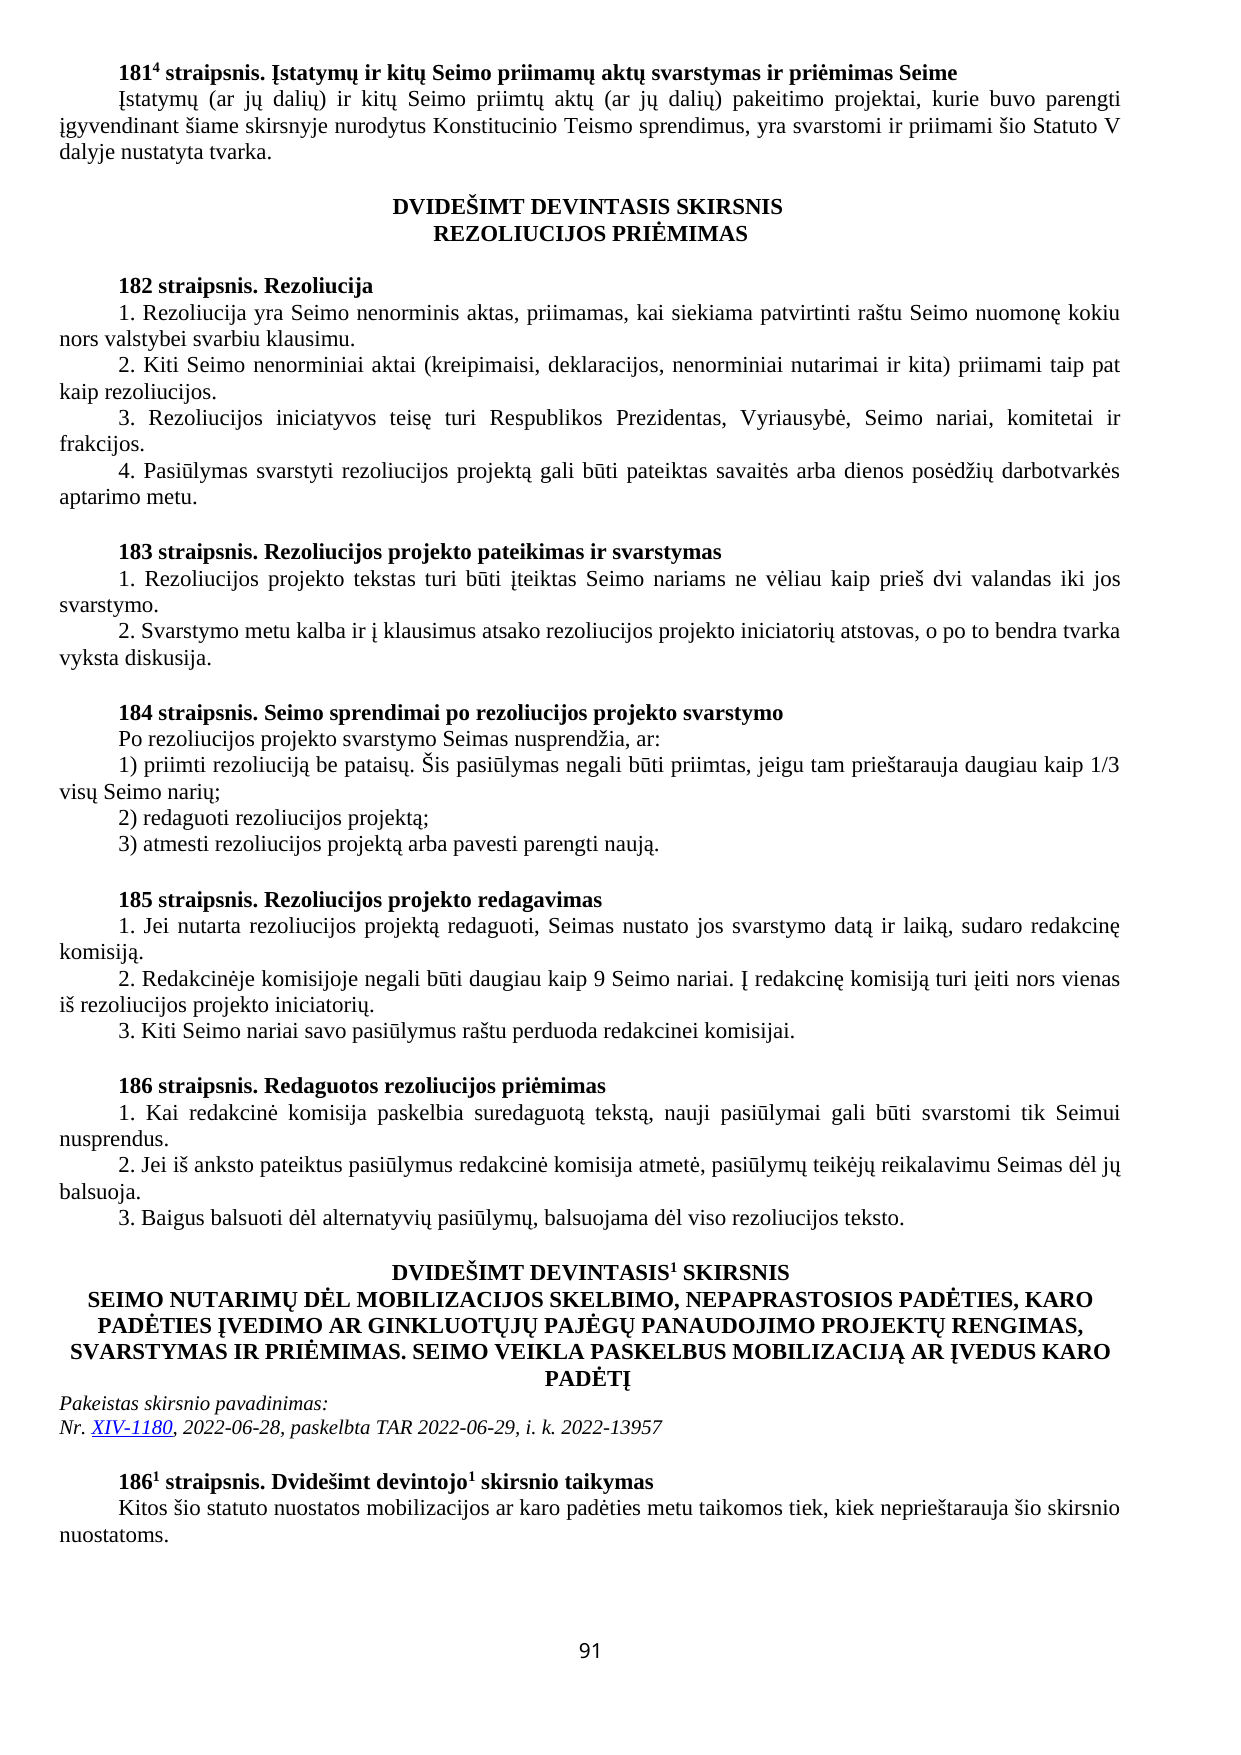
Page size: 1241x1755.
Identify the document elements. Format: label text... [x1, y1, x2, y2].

text Kitos šio statuto nuostatos mobilizacijos ar karo padėties metu taikomos tiek, kiek neprieštarauja šio skirsnio nuostatoms. [59, 1494, 1122, 1547]
text DVIDEŠIMT DEVINTASIS SKIRSNIS [59, 193, 1122, 219]
text 1861 straipsnis. Dvidešimt devintojo1 skirsnio taikymas [59, 1468, 1122, 1494]
text Nr. XIV-1180, 2022-06-28, paskelbta TAR 2022-06-29, i. k. 2022-13957 [59, 1415, 1122, 1439]
text Po rezoliucijos projekto svarstymo Seimas nusprendžia, ar: [59, 725, 1122, 751]
text Įstatymų (ar jų dalių) ir kitų Seimo priimtų aktų (ar jų dalių) pakeitimo projektai, kurie buvo parengti įgyvendinant šiame skirsnyje nurodytus Konstitucinio Teismo sprendimus, yra svarstomi ir priimami šio Statuto V dalyje nustatyta tvarka. [59, 85, 1122, 164]
text 2. Svarstymo metu kalba ir į klausimus atsako rezoliucijos projekto iniciatorių atstovas, o po to bendra tvarka vyksta diskusija. [59, 617, 1122, 670]
text REZOLIUCIJOS PRIĖMIMAS [59, 219, 1122, 246]
text 2. Jei iš anksto pateiktus pasiūlymus redakcinė komisija atmetė, pasiūlymų teikėjų reikalavimu Seimas dėl jų balsuoja. [59, 1152, 1122, 1204]
text 3. Rezoliucijos iniciatyvos teisę turi Respublikos Prezidentas, Vyriausybė, Seimo nariai, komitetai ir frakcijos. [59, 404, 1122, 457]
text 182 straipsnis. Rezoliucija [59, 272, 1122, 299]
text 1. Kai redakcinė komisija paskelbia suredaguotą tekstą, nauji pasiūlymai gali būti svarstomi tik Seimui nusprendus. [59, 1099, 1122, 1152]
text DVIDEŠIMT DEVINTASIS1 SKIRSNIS [59, 1259, 1122, 1286]
text 1) priimti rezoliuciją be pataisų. Šis pasiūlymas negali būti priimtas, jeigu tam prieštarauja daugiau kaip 1/3 visų Seimo narių; [59, 751, 1122, 804]
text 2) redaguoti rezoliucijos projektą; [59, 804, 1122, 831]
text 1. Rezoliucijos projekto tekstas turi būti įteiktas Seimo nariams ne vėliau kaip prieš dvi valandas iki jos svarstymo. [59, 564, 1122, 617]
text 183 straipsnis. Rezoliucijos projekto pateikimas ir svarstymas [59, 538, 1122, 564]
text 186 straipsnis. Redaguotos rezoliucijos priėmimas [59, 1072, 1122, 1099]
text 2. Redakcinėje komisijoje negali būti daugiau kaip 9 Seimo nariai. Į redakcinę komisiją turi įeiti nors vienas iš rezoliucijos projekto iniciatorių. [59, 965, 1122, 1017]
text 3) atmesti rezoliucijos projektą arba pavesti parengti naują. [59, 831, 1122, 857]
text 1814 straipsnis. Įstatymų ir kitų Seimo priimamų aktų svarstymas ir priėmimas Seime [59, 59, 1122, 85]
text SEIMO NUTARIMŲ DĖL MOBILIZACIJOS SKELBIMO, NEPAPRASTOSIOS PADĖTIES, KARO PADĖTIES ĮVEDIMO AR GINKLUOTŲJŲ PAJĖGŲ PANAUDOJIMO PROJEKTŲ RENGIMAS, SVARSTYMAS IR PRIĖMIMAS. SEIMO VEIKLA PASKELBUS MOBILIZACIJĄ AR ĮVEDUS KARO PADĖTĮ [59, 1286, 1122, 1391]
text 184 straipsnis. Seimo sprendimai po rezoliucijos projekto svarstymo [59, 699, 1122, 725]
text 1. Jei nutarta rezoliucijos projektą redaguoti, Seimas nustato jos svarstymo datą ir laiką, sudaro redakcinę komisiją. [59, 912, 1122, 965]
text 3. Kiti Seimo nariai savo pasiūlymus raštu perduoda redakcinei komisijai. [59, 1017, 1122, 1044]
text Pakeistas skirsnio pavadinimas: [59, 1391, 1122, 1415]
text 2. Kiti Seimo nenorminiai aktai (kreipimaisi, deklaracijos, nenorminiai nutarimai ir kita) priimami taip pat kaip rezoliucijos. [59, 351, 1122, 404]
text 3. Baigus balsuoti dėl alternatyvių pasiūlymų, balsuojama dėl viso rezoliucijos teksto. [59, 1204, 1122, 1231]
text 1. Rezoliucija yra Seimo nenorminis aktas, priimamas, kai siekiama patvirtinti raštu Seimo nuomonę kokiu nors valstybei svarbiu klausimu. [59, 299, 1122, 351]
text 185 straipsnis. Rezoliucijos projekto redagavimas [59, 886, 1122, 912]
text 4. Pasiūlymas svarstyti rezoliucijos projektą gali būti pateiktas savaitės arba dienos posėdžių darbotvarkės aptarimo metu. [59, 457, 1122, 509]
